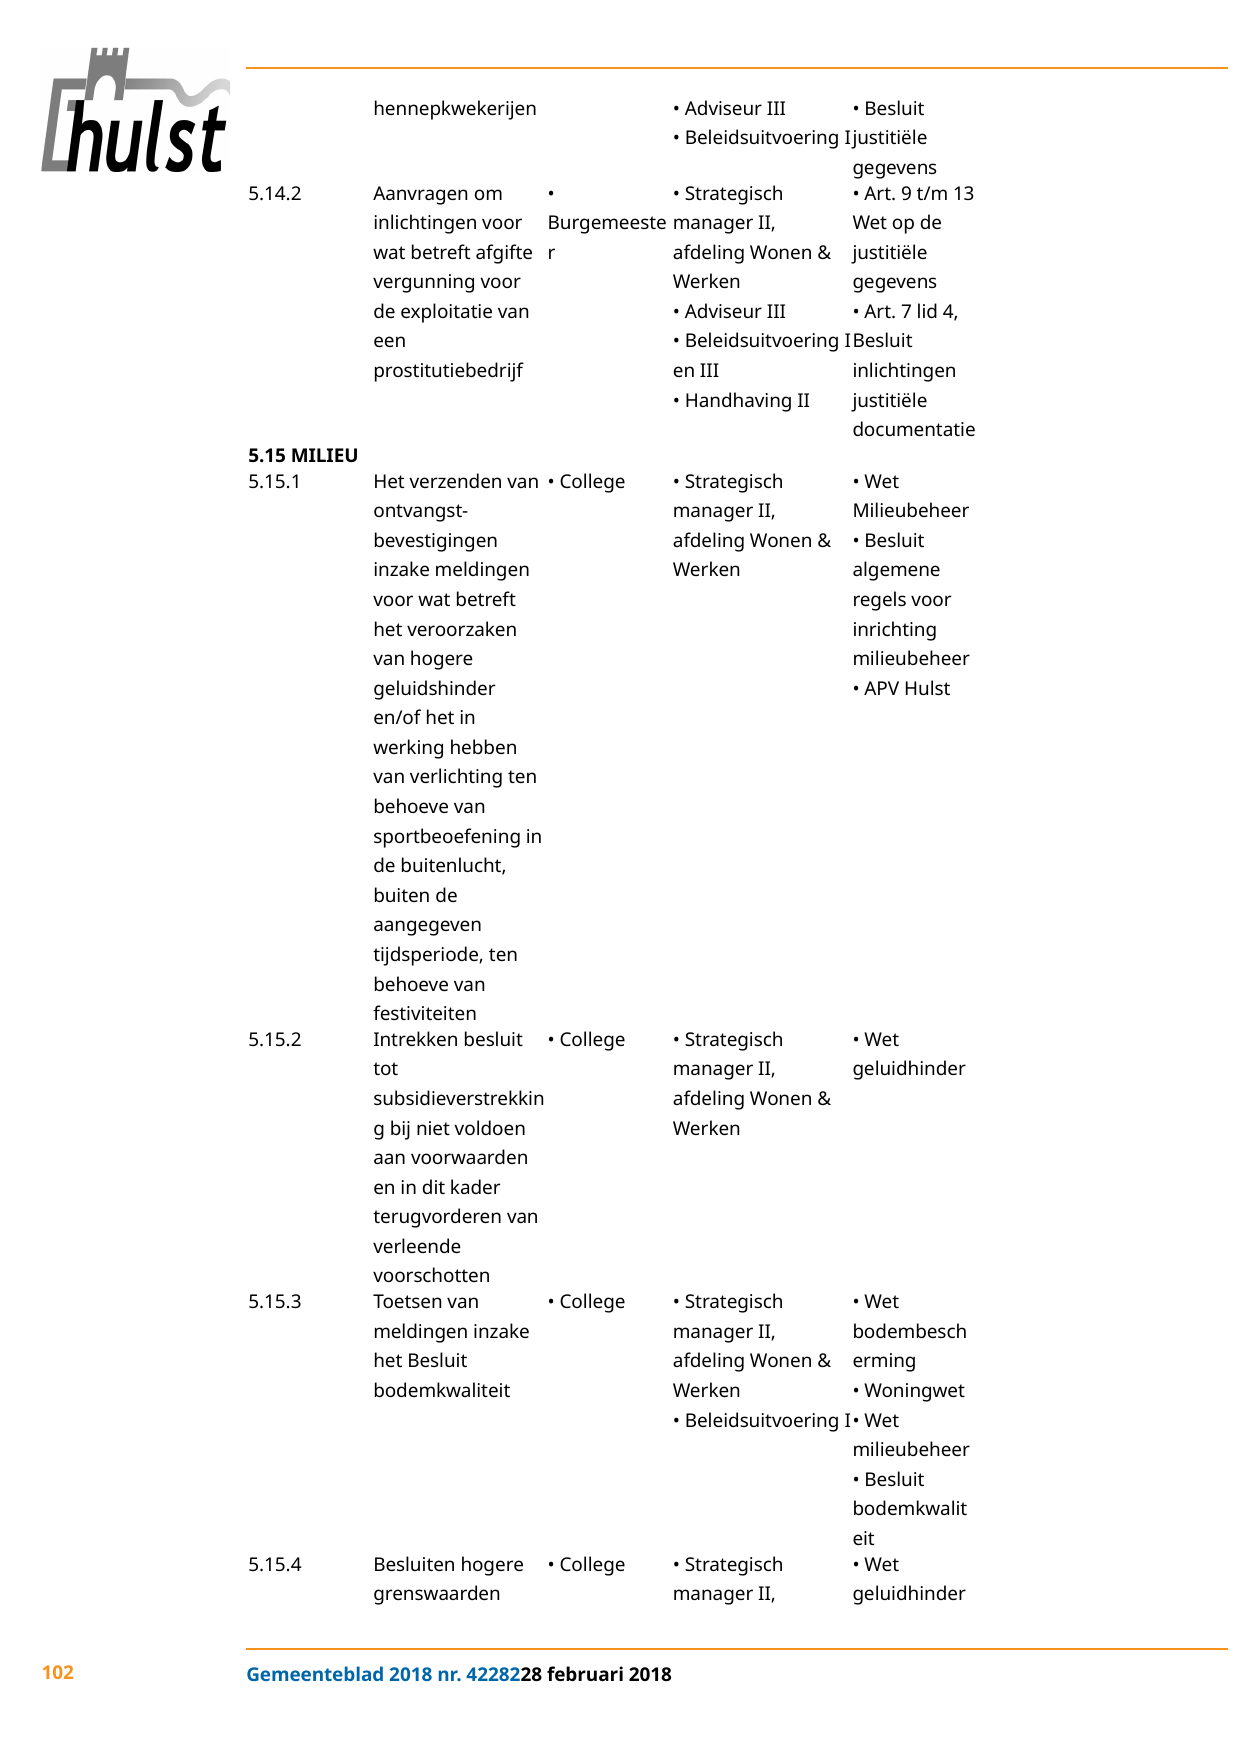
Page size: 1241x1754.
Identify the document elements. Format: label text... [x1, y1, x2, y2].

table_cell • Art. 9 t/m 13 Wet op de justitiële gegevens • Art. 7 lid 4, Besluit inlichtingen justitiële documentatie [852, 180, 977, 442]
table_cell 5.14.2 [248, 180, 373, 442]
table_cell [248, 95, 373, 180]
table_cell • College [548, 468, 673, 1026]
table_cell • Besluit justitiële gegevens [852, 95, 977, 180]
table_cell Intrekken besluit tot subsidieverstrekking bij niet voldoen aan voorwaarden en in dit kader terugvorderen van verleende voorschotten [373, 1026, 547, 1288]
table_cell • Strategisch manager II, [673, 1551, 852, 1606]
table_cell [548, 95, 673, 180]
table_cell [978, 1289, 1152, 1551]
table_cell • Burgemeester [548, 180, 673, 442]
table_cell hennepkwekerijen [373, 95, 547, 180]
table_cell • College [548, 1289, 673, 1551]
table_cell • Strategisch manager II, afdeling Wonen & Werken • Beleidsuitvoering I [673, 1289, 852, 1551]
table_cell • Wet geluidhinder [852, 1551, 977, 1606]
table_cell 5.15.3 [248, 1289, 373, 1551]
table_cell • Wet bodembescherming • Woningwet • Wet milieubeheer • Besluit bodemkwaliteit [852, 1289, 977, 1551]
table_cell [978, 95, 1152, 180]
table_cell Toetsen van meldingen inzake het Besluit bodemkwaliteit [373, 1289, 547, 1551]
table_cell • Wet Milieubeheer • Besluit algemene regels voor inrichting milieubeheer • APV Hulst [852, 468, 977, 1026]
table_cell 5.15.4 [248, 1551, 373, 1606]
table_cell Aanvragen om inlichtingen voor wat betreft afgifte vergunning voor de exploitatie van een prostitutiebedrijf [373, 180, 547, 442]
table_cell • Strategisch manager II, afdeling Wonen & Werken [673, 1026, 852, 1288]
table_cell • Adviseur III • Beleidsuitvoering I [673, 95, 852, 180]
table_cell • Wet geluidhinder [852, 1026, 977, 1288]
table_cell • College [548, 1551, 673, 1606]
table_cell 5.15.2 [248, 1026, 373, 1288]
table_cell • College [548, 1026, 673, 1288]
table_cell [978, 1026, 1152, 1288]
table_cell 5.15.1 [248, 468, 373, 1026]
table_cell [978, 468, 1152, 1026]
table_cell Het verzenden van ontvangst- bevestigingen inzake meldingen voor wat betreft het veroorzaken van hogere geluidshinder en/of het in werking hebben van verlichting ten behoeve van sportbeoefening in de buitenlucht, buiten de aangegeven tijdsperiode, ten behoeve van festiviteiten [373, 468, 547, 1026]
table_cell • Strategisch manager II, afdeling Wonen & Werken [673, 468, 852, 1026]
table_cell 5.15 MILIEU [248, 442, 1152, 468]
table_cell • Strategisch manager II, afdeling Wonen & Werken • Adviseur III • Beleidsuitvoering I en III • Handhaving II [673, 180, 852, 442]
table_cell Besluiten hogere grenswaarden [373, 1551, 547, 1606]
table_cell [978, 1551, 1152, 1606]
picture [41, 47, 231, 172]
table_cell [978, 180, 1152, 442]
